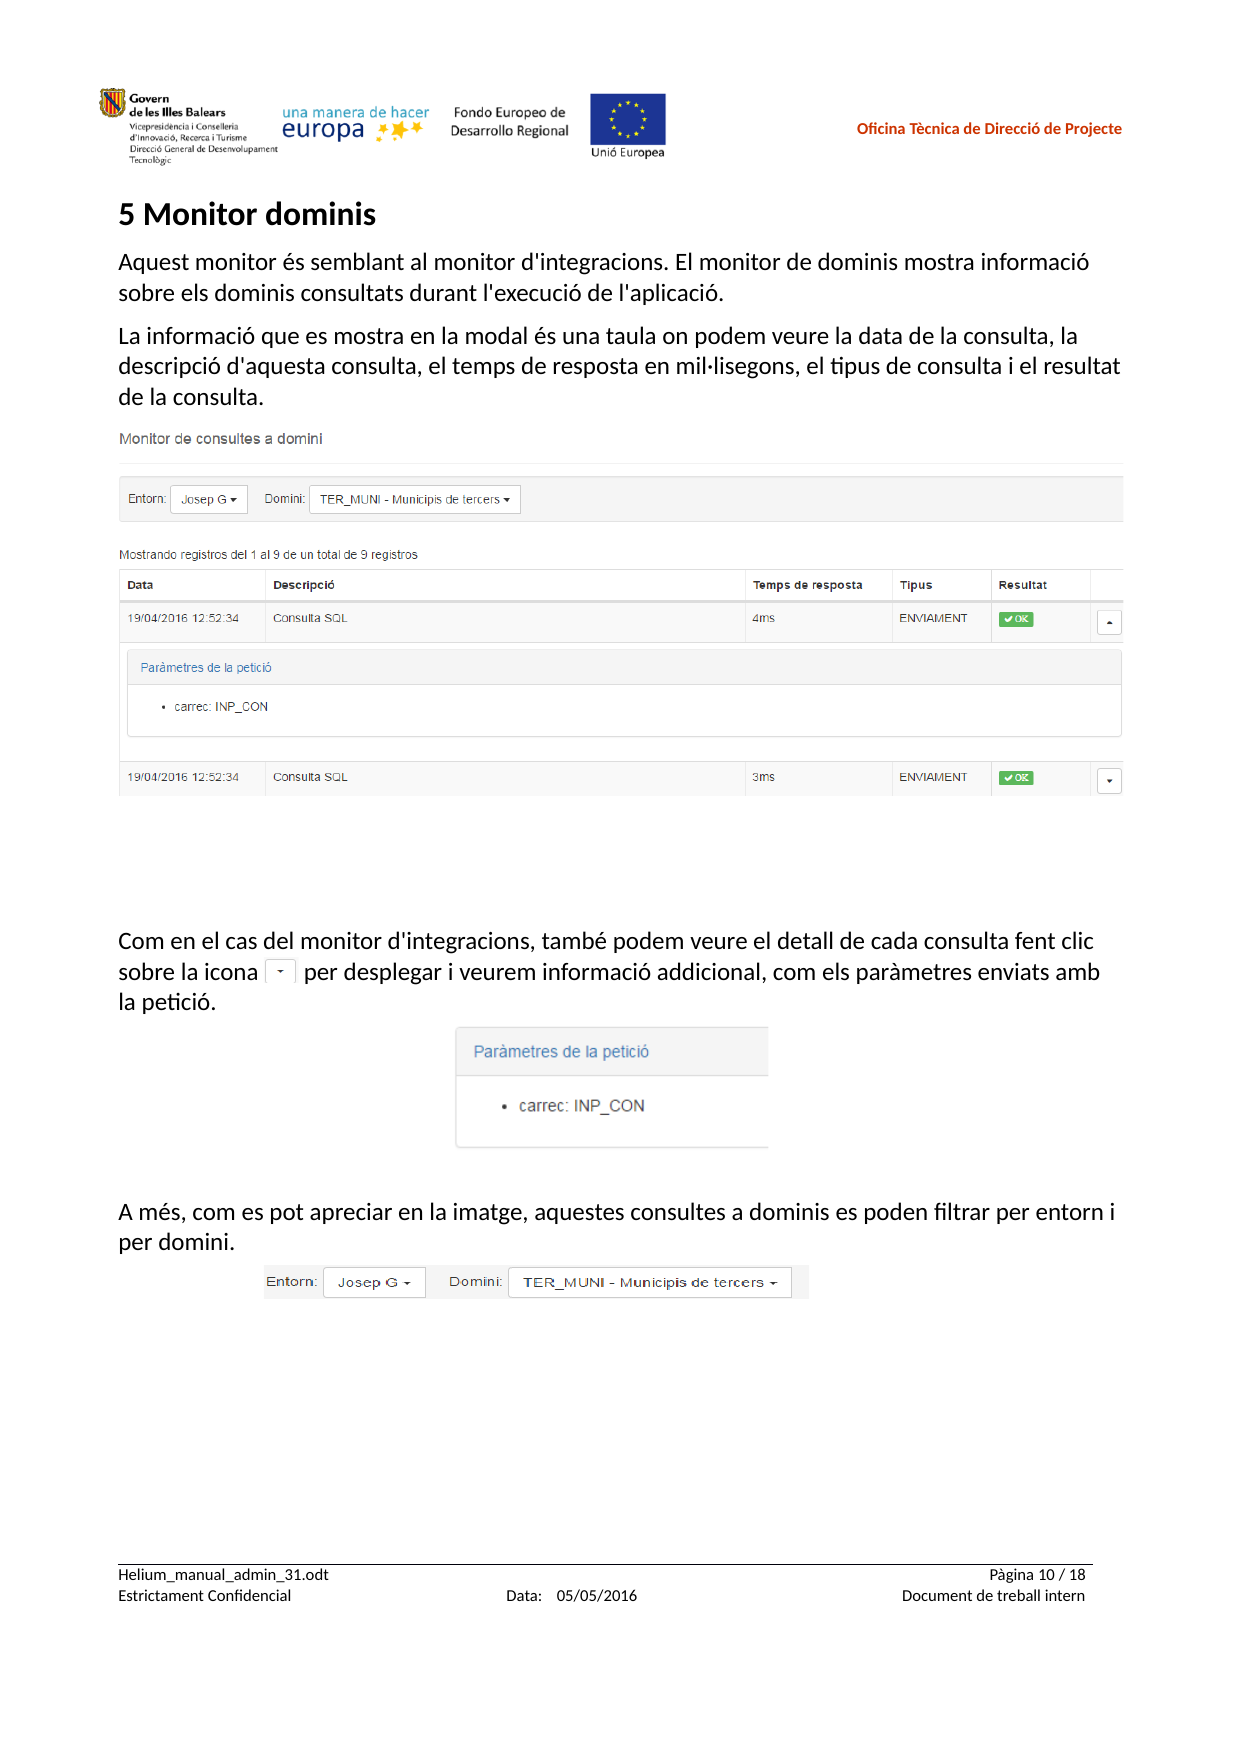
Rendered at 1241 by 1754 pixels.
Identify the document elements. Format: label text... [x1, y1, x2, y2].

picture [99, 87, 668, 166]
text Aquest monitor és semblant al monitor d'integracions. El monitor de dominis mostra informació sobre els dominis consultats durant l'execució de l'aplicació. [118, 246, 1122, 307]
text A més, com es pot apreciar en la imatge, aquestes consultes a dominis es poden filtrar per entorn i per domini. [118, 1196, 1122, 1257]
subtitle 5 Monitor dominis [118, 193, 1122, 234]
picture [119, 430, 1124, 796]
text La informació que es mostra en la modal és una taula on podem veure la data de la consulta, la descripció d'aquesta consulta, el temps de resposta en mil·lisegons, el tipus de consulta i el resultat de la consulta. [118, 320, 1122, 411]
text Com en el cas del monitor d'integracions, també podem veure el detall de cada consulta fent clic sobre la icona per desplegar i veurem informació addicional, com els paràmetres enviats amb la petició. [118, 925, 1122, 1017]
